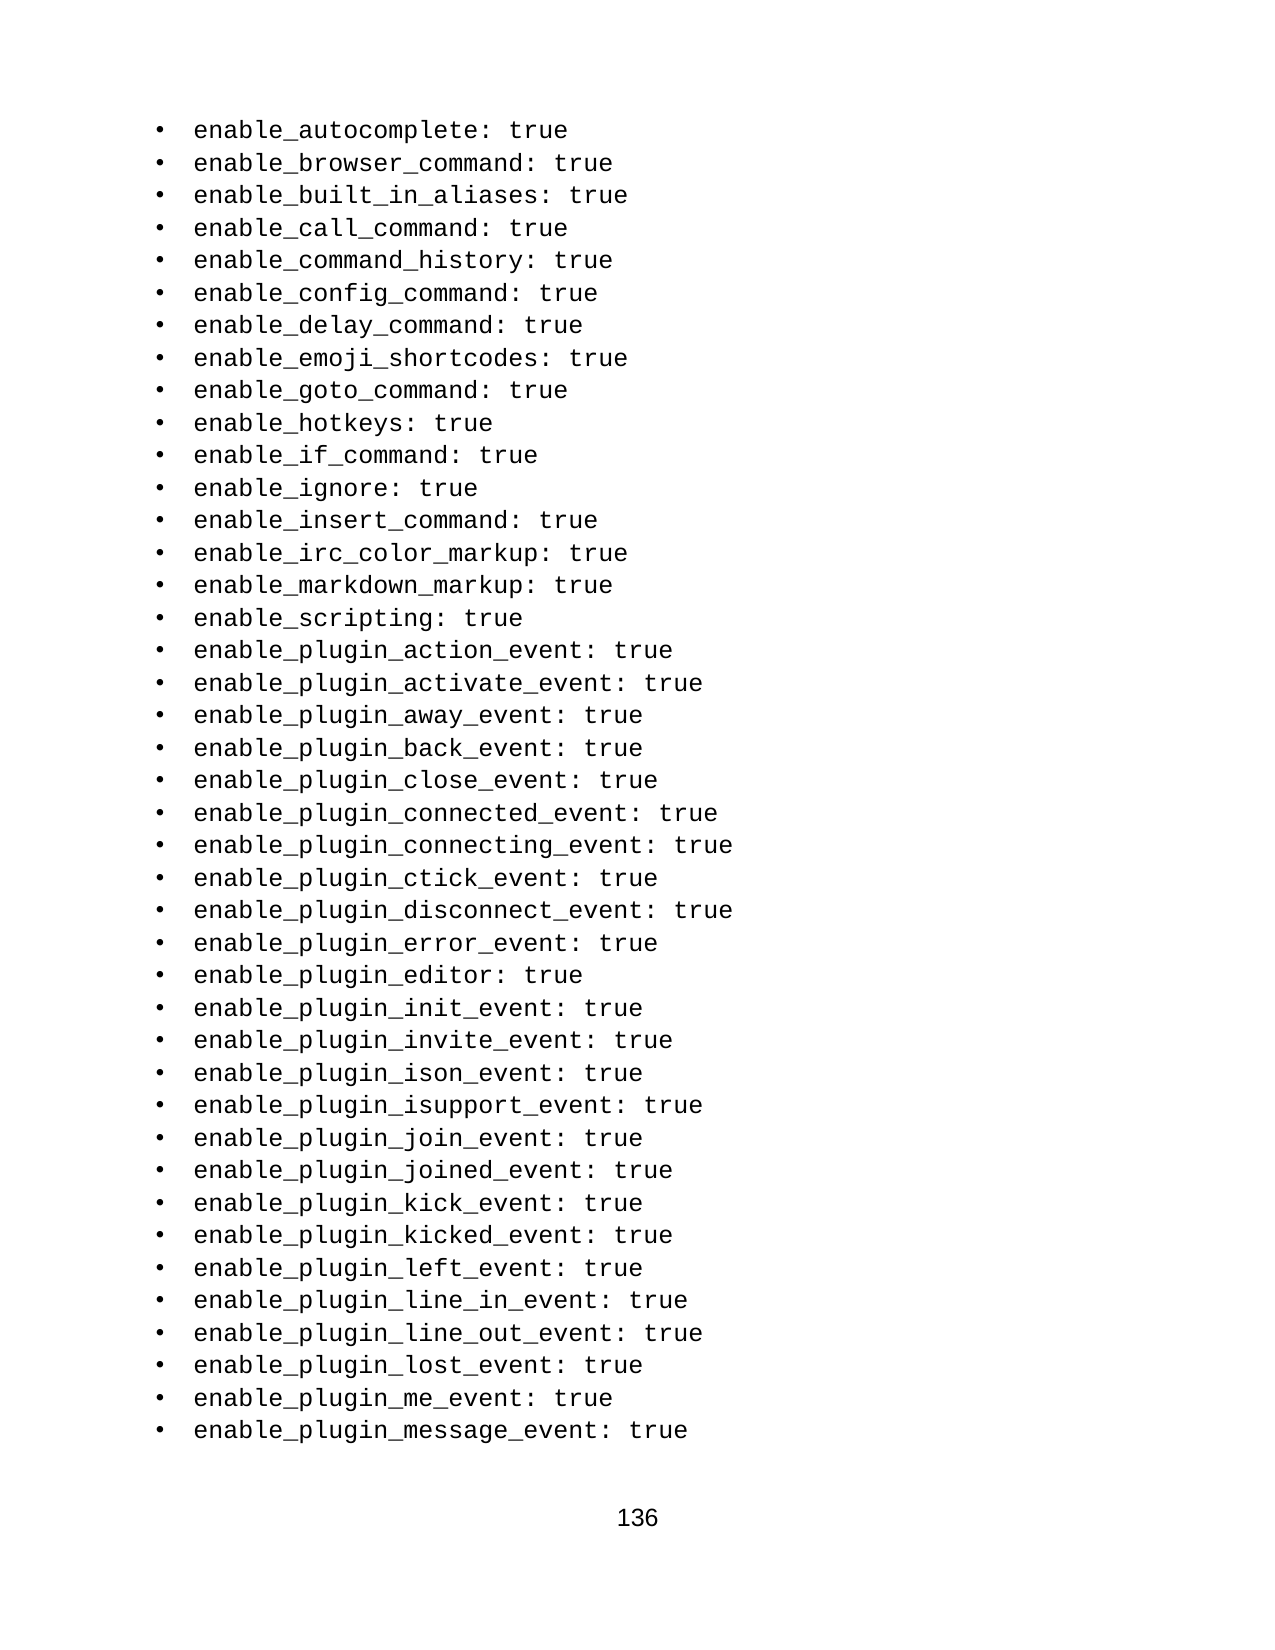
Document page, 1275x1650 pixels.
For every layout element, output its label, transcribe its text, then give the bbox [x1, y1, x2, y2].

list enable_plugin_back_event: true [156, 736, 1157, 764]
list enable_plugin_activate_event: true [156, 671, 1157, 699]
list enable_plugin_invite_event: true [156, 1028, 1157, 1056]
list enable_plugin_line_in_event: true [156, 1288, 1157, 1316]
list enable_plugin_init_event: true [156, 996, 1157, 1024]
list enable_autocomplete: true [156, 118, 1157, 146]
list enable_plugin_left_event: true [156, 1256, 1157, 1284]
list enable_command_history: true [156, 248, 1157, 276]
list enable_plugin_ctick_event: true [156, 866, 1157, 894]
list enable_plugin_kick_event: true [156, 1191, 1157, 1219]
list enable_insert_command: true [156, 508, 1157, 536]
list enable_if_command: true [156, 443, 1157, 471]
list enable_irc_color_markup: true [156, 541, 1157, 569]
list enable_scripting: true [156, 606, 1157, 634]
list enable_plugin_line_out_event: true [156, 1321, 1157, 1349]
list enable_plugin_ison_event: true [156, 1061, 1157, 1089]
list enable_delay_command: true [156, 313, 1157, 341]
list enable_plugin_lost_event: true [156, 1353, 1157, 1381]
list enable_plugin_error_event: true [156, 931, 1157, 959]
list enable_hotkeys: true [156, 411, 1157, 439]
list enable_emoji_shortcodes: true [156, 346, 1157, 374]
list enable_plugin_message_event: true [156, 1418, 1157, 1446]
list enable_browser_command: true [156, 151, 1157, 179]
list enable_goto_command: true [156, 378, 1157, 406]
list enable_call_command: true [156, 216, 1157, 244]
list enable_plugin_kicked_event: true [156, 1223, 1157, 1251]
list enable_markdown_markup: true [156, 573, 1157, 601]
list enable_plugin_close_event: true [156, 768, 1157, 796]
list enable_plugin_editor: true [156, 963, 1157, 991]
list enable_plugin_me_event: true [156, 1386, 1157, 1414]
list enable_ignore: true [156, 476, 1157, 504]
list enable_plugin_action_event: true [156, 638, 1157, 666]
list enable_built_in_aliases: true [156, 183, 1157, 211]
list enable_plugin_join_event: true [156, 1126, 1157, 1154]
list enable_config_command: true [156, 281, 1157, 309]
list enable_plugin_isupport_event: true [156, 1093, 1157, 1121]
list enable_plugin_disconnect_event: true [156, 898, 1157, 926]
list enable_plugin_away_event: true [156, 703, 1157, 731]
list enable_plugin_connected_event: true [156, 801, 1157, 829]
list enable_plugin_connecting_event: true [156, 833, 1157, 861]
list enable_plugin_joined_event: true [156, 1158, 1157, 1186]
